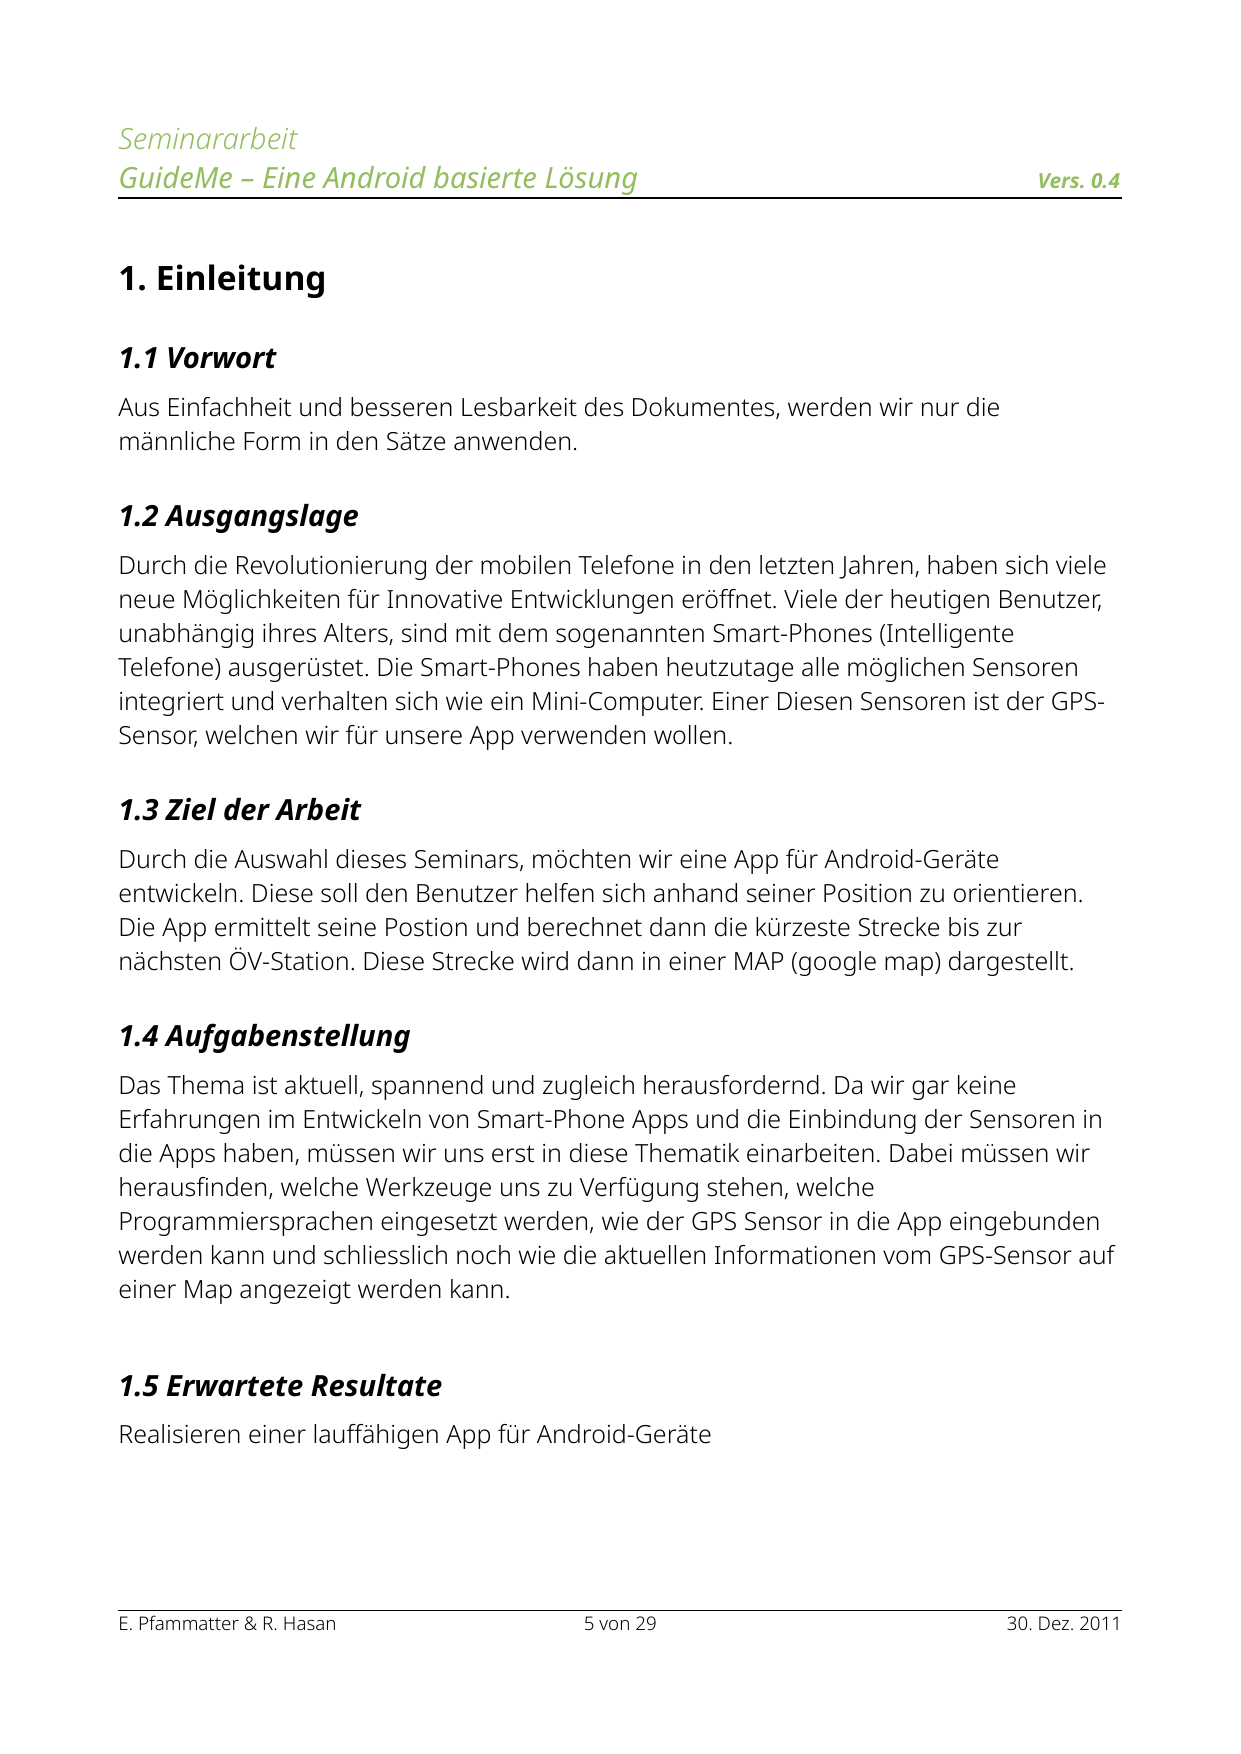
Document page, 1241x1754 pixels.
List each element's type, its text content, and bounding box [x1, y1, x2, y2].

subtitle 1.2 Ausgangslage [118, 495, 1122, 535]
text Aus Einfachheit und besseren Lesbarkeit des Dokumentes, werden wir nur die männliche Form in den Sätze anwenden. [118, 389, 1122, 458]
subtitle 1.1 Vorwort [118, 337, 1122, 377]
text Realisieren einer lauffähigen App für Android-Geräte [118, 1417, 1122, 1451]
text Durch die Revolutionierung der mobilen Telefone in den letzten Jahren, haben sich viele neue Möglichkeiten für Innovative Entwicklungen eröffnet. Viele der heutigen Benutzer, unabhängig ihres Alters, sind mit dem sogenannten Smart-Phones (Intelligente Telefone) ausgerüstet. Die Smart-Phones haben heutzutage alle möglichen Sensoren integriert und verhalten sich wie ein Mini-Computer. Einer Diesen Sensoren ist der GPS-Sensor, welchen wir für unsere App verwenden wollen. [118, 547, 1122, 752]
subtitle 1.3 Ziel der Arbeit [118, 789, 1122, 829]
text Durch die Auswahl dieses Seminars, möchten wir eine App für Android-Geräte entwickeln. Diese soll den Benutzer helfen sich anhand seiner Position zu orientieren. Die App ermittelt seine Postion und berechnet dann die kürzeste Strecke bis zur nächsten ÖV-Station. Diese Strecke wird dann in einer MAP (google map) dargestellt. [118, 841, 1122, 978]
subtitle 1.5 Erwartete Resultate [118, 1365, 1122, 1404]
text Das Thema ist aktuell, spannend und zugleich herausfordernd. Da wir gar keine Erfahrungen im Entwickeln von Smart-Phone Apps und die Einbindung der Sensoren in die Apps haben, müssen wir uns erst in diese Thematik einarbeiten. Dabei müssen wir herausfinden, welche Werkzeuge uns zu Verfügung stehen, welche Programmiersprachen eingesetzt werden, wie der GPS Sensor in die App eingebunden werden kann und schliesslich noch wie die aktuellen Informationen vom GPS-Sensor auf einer Map angezeigt werden kann. [118, 1067, 1122, 1306]
subtitle 1.4 Aufgabenstellung [118, 1015, 1122, 1055]
subtitle 1. Einleitung [118, 254, 1122, 300]
